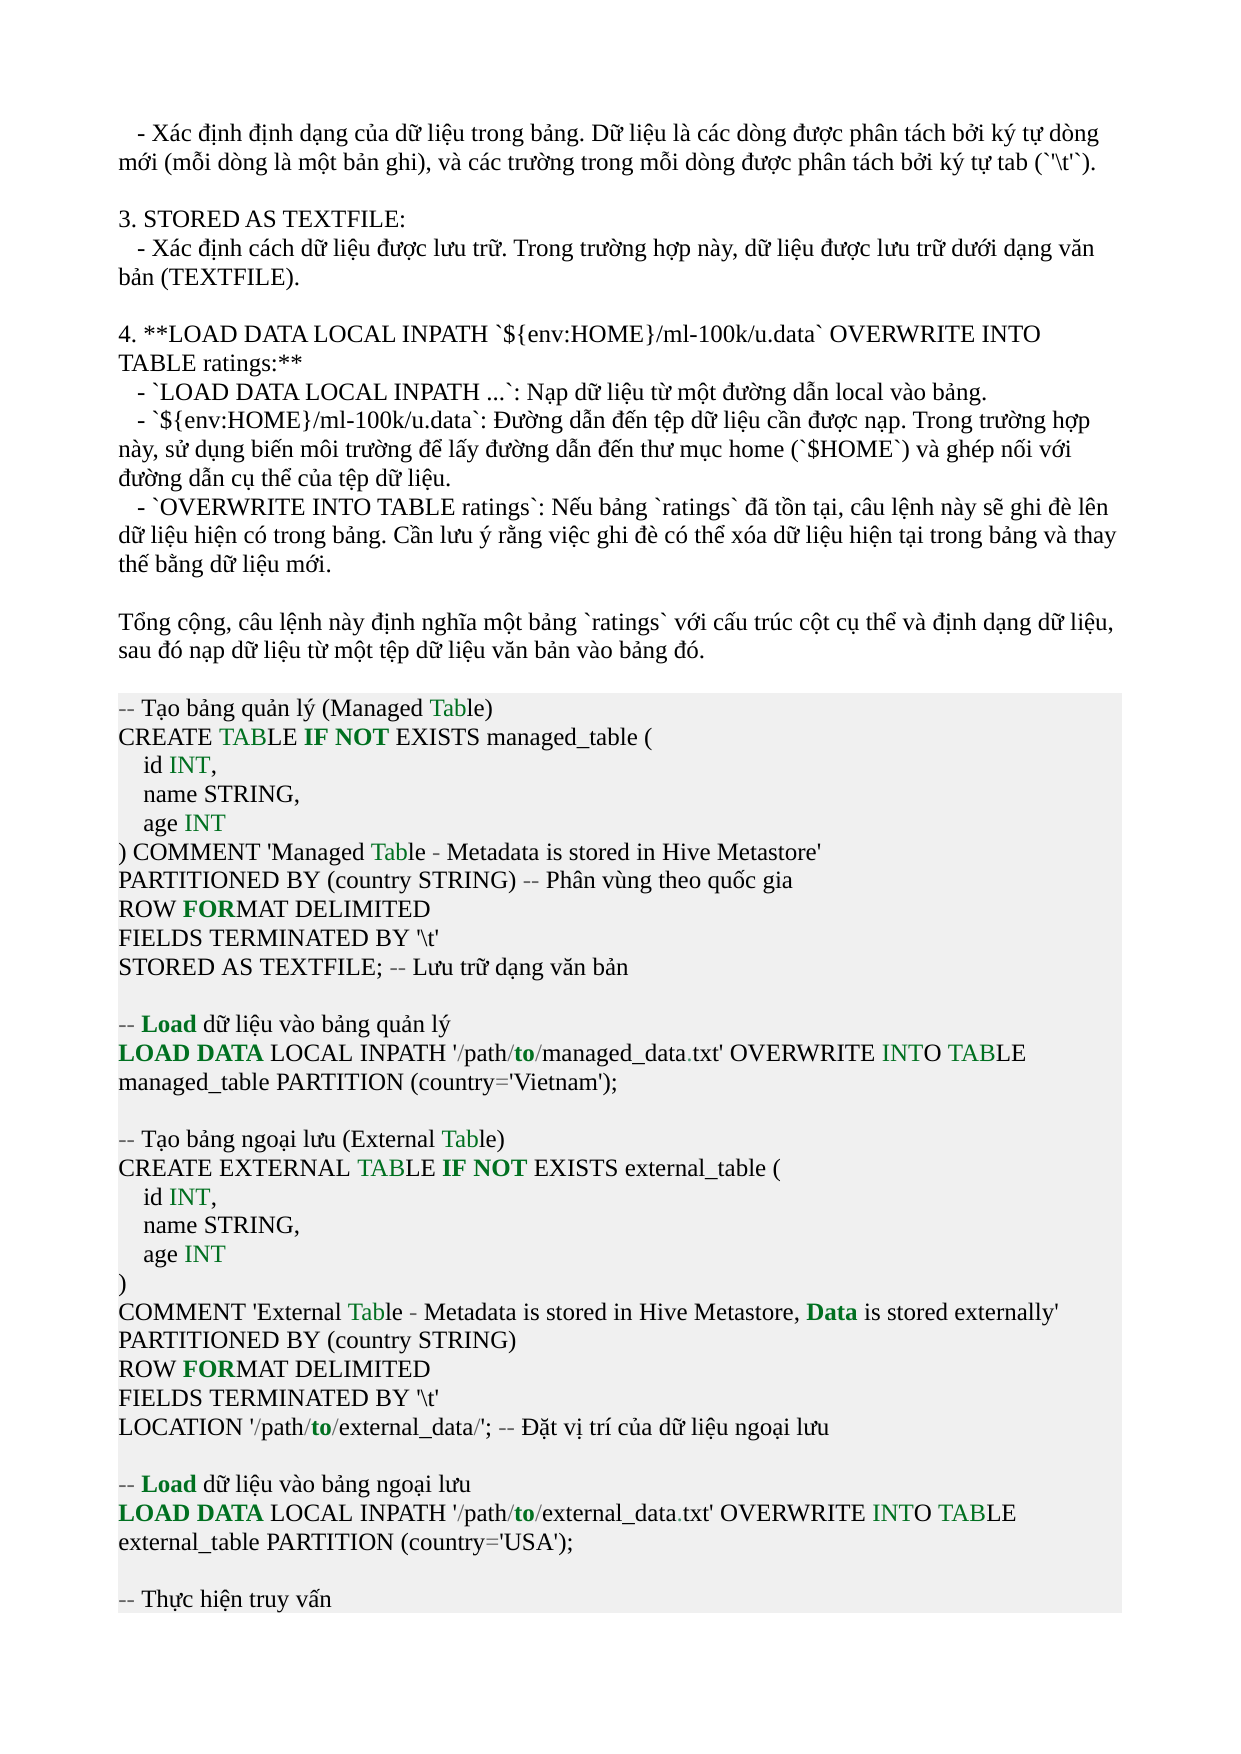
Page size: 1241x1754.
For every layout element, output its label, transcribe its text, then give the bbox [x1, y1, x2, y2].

text -- Load dữ liệu vào bảng quản lý [118, 1009, 1122, 1038]
text name STRING, [118, 1211, 1122, 1239]
text LOCATION '/path/to/external_data/'; -- Đặt vị trí của dữ liệu ngoại lưu [118, 1412, 1122, 1441]
text - `OVERWRITE INTO TABLE ratings`: Nếu bảng `ratings` đã tồn tại, câu lệnh này sẽ ghi đè lên dữ liệu hiện có trong bảng. Cần lưu ý rằng việc ghi đè có thể xóa dữ liệu hiện tại trong bảng và thay thế bằng dữ liệu mới. [118, 492, 1122, 578]
text -- Tạo bảng quản lý (Managed Table) [118, 693, 1122, 722]
text ) COMMENT 'Managed Table - Metadata is stored in Hive Metastore' [118, 837, 1122, 866]
text CREATE EXTERNAL TABLE IF NOT EXISTS external_table ( [118, 1153, 1122, 1182]
text - Xác định định dạng của dữ liệu trong bảng. Dữ liệu là các dòng được phân tách bởi ký tự dòng mới (mỗi dòng là một bản ghi), và các trường trong mỗi dòng được phân tách bởi ký tự tab (`'\t'`). [118, 118, 1122, 176]
text 4. **LOAD DATA LOCAL INPATH `${env:HOME}/ml-100k/u.data` OVERWRITE INTO TABLE ratings:** [118, 319, 1122, 377]
text age INT [118, 1239, 1122, 1268]
text age INT [118, 808, 1122, 837]
text LOAD DATA LOCAL INPATH '/path/to/external_data.txt' OVERWRITE INTO TABLE external_table PARTITION (country='USA'); [118, 1498, 1122, 1556]
text -- Thực hiện truy vấn [118, 1584, 1122, 1613]
text - Xác định cách dữ liệu được lưu trữ. Trong trường hợp này, dữ liệu được lưu trữ dưới dạng văn bản (TEXTFILE). [118, 233, 1122, 291]
text id INT, [118, 1182, 1122, 1211]
text Tổng cộng, câu lệnh này định nghĩa một bảng `ratings` với cấu trúc cột cụ thể và định dạng dữ liệu, sau đó nạp dữ liệu từ một tệp dữ liệu văn bản vào bảng đó. [118, 607, 1122, 664]
text LOAD DATA LOCAL INPATH '/path/to/managed_data.txt' OVERWRITE INTO TABLE managed_table PARTITION (country='Vietnam'); [118, 1038, 1122, 1096]
text - `${env:HOME}/ml-100k/u.data`: Đường dẫn đến tệp dữ liệu cần được nạp. Trong trường hợp này, sử dụng biến môi trường để lấy đường dẫn đến thư mục home (`$HOME`) và ghép nối với đường dẫn cụ thể của tệp dữ liệu. [118, 406, 1122, 492]
text CREATE TABLE IF NOT EXISTS managed_table ( [118, 722, 1122, 751]
text ROW FORMAT DELIMITED [118, 1354, 1122, 1383]
text id INT, [118, 751, 1122, 779]
text ) [118, 1268, 1122, 1297]
text - `LOAD DATA LOCAL INPATH ...`: Nạp dữ liệu từ một đường dẫn local vào bảng. [118, 377, 1122, 406]
text FIELDS TERMINATED BY '\t' [118, 1383, 1122, 1412]
text 3. STORED AS TEXTFILE: [118, 204, 1122, 233]
text STORED AS TEXTFILE; -- Lưu trữ dạng văn bản [118, 952, 1122, 981]
text ROW FORMAT DELIMITED [118, 894, 1122, 923]
text FIELDS TERMINATED BY '\t' [118, 923, 1122, 952]
text PARTITIONED BY (country STRING) -- Phân vùng theo quốc gia [118, 866, 1122, 894]
text PARTITIONED BY (country STRING) [118, 1326, 1122, 1354]
text name STRING, [118, 779, 1122, 808]
text COMMENT 'External Table - Metadata is stored in Hive Metastore, Data is stored externally' [118, 1297, 1122, 1326]
text -- Load dữ liệu vào bảng ngoại lưu [118, 1469, 1122, 1498]
text -- Tạo bảng ngoại lưu (External Table) [118, 1124, 1122, 1153]
